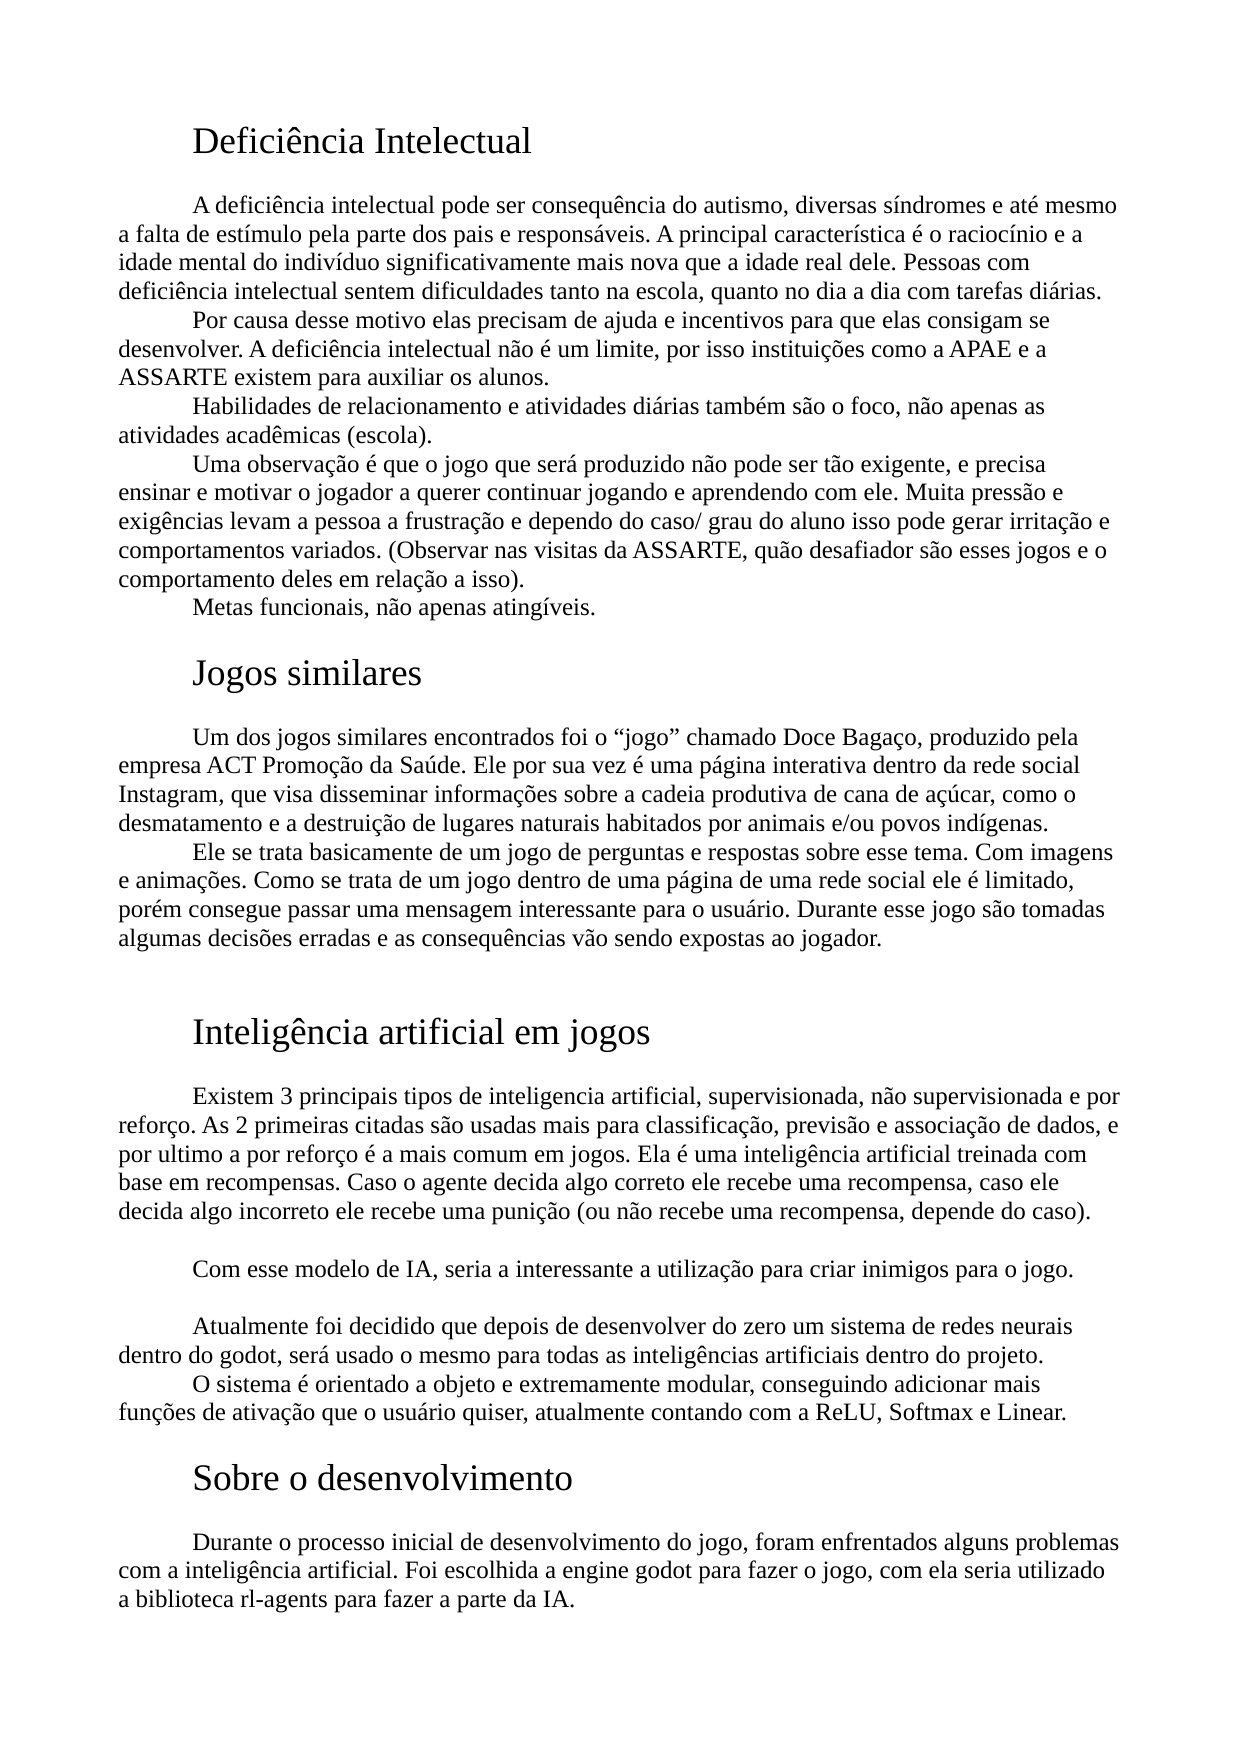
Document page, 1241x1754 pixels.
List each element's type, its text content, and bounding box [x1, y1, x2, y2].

text Atualmente foi decidido que depois de desenvolver do zero um sistema de redes neurais dentro do godot, será usado o mesmo para todas as inteligências artificiais dentro do projeto. [118, 1311, 1122, 1369]
text Metas funcionais, não apenas atingíveis. [118, 592, 1122, 621]
text Durante o processo inicial de desenvolvimento do jogo, foram enfrentados alguns problemas com a inteligência artificial. Foi escolhida a engine godot para fazer o jogo, com ela seria utilizado a biblioteca rl-agents para fazer a parte da IA. [118, 1527, 1122, 1613]
text Existem 3 principais tipos de inteligencia artificial, supervisionada, não supervisionada e por reforço. As 2 primeiras citadas são usadas mais para classificação, previsão e associação de dados, e por ultimo a por reforço é a mais comum em jogos. Ela é uma inteligência artificial treinada com base em recompensas. Caso o agente decida algo correto ele recebe uma recompensa, caso ele decida algo incorreto ele recebe uma punição (ou não recebe uma recompensa, depende do caso). [118, 1081, 1122, 1225]
text A deficiência intelectual pode ser consequência do autismo, diversas síndromes e até mesmo a falta de estímulo pela parte dos pais e responsáveis. A principal característica é o raciocínio e a idade mental do indivíduo significativamente mais nova que a idade real dele. Pessoas com deficiência intelectual sentem dificuldades tanto na escola, quanto no dia a dia com tarefas diárias. [118, 190, 1122, 305]
text O sistema é orientado a objeto e extremamente modular, conseguindo adicionar mais funções de ativação que o usuário quiser, atualmente contando com a ReLU, Softmax e Linear. [118, 1369, 1122, 1426]
text Uma observação é que o jogo que será produzido não pode ser tão exigente, e precisa ensinar e motivar o jogador a querer continuar jogando e aprendendo com ele. Muita pressão e exigências levam a pessoa a frustração e dependo do caso/ grau do aluno isso pode gerar irritação e comportamentos variados. (Observar nas visitas da ASSARTE, quão desafiador são esses jogos e o comportamento deles em relação a isso). [118, 449, 1122, 592]
text Ele se trata basicamente de um jogo de perguntas e respostas sobre esse tema. Com imagens e animações. Como se trata de um jogo dentro de uma página de uma rede social ele é limitado, porém consegue passar uma mensagem interessante para o usuário. Durante esse jogo são tomadas algumas decisões erradas e as consequências vão sendo expostas ao jogador. [118, 837, 1122, 952]
text Com esse modelo de IA, seria a interessante a utilização para criar inimigos para o jogo. [118, 1254, 1122, 1282]
text Sobre o desenvolvimento [118, 1455, 1122, 1498]
text Inteligência artificial em jogos [118, 1009, 1122, 1052]
text Por causa desse motivo elas precisam de ajuda e incentivos para que elas consigam se desenvolver. A deficiência intelectual não é um limite, por isso instituições como a APAE e a ASSARTE existem para auxiliar os alunos. [118, 305, 1122, 391]
text Deficiência Intelectual [118, 118, 1122, 161]
text Um dos jogos similares encontrados foi o “jogo” chamado Doce Bagaço, produzido pela empresa ACT Promoção da Saúde. Ele por sua vez é uma página interativa dentro da rede social Instagram, que visa disseminar informações sobre a cadeia produtiva de cana de açúcar, como o desmatamento e a destruição de lugares naturais habitados por animais e/ou povos indígenas. [118, 722, 1122, 837]
text Habilidades de relacionamento e atividades diárias também são o foco, não apenas as atividades acadêmicas (escola). [118, 391, 1122, 449]
text Jogos similares [118, 650, 1122, 693]
